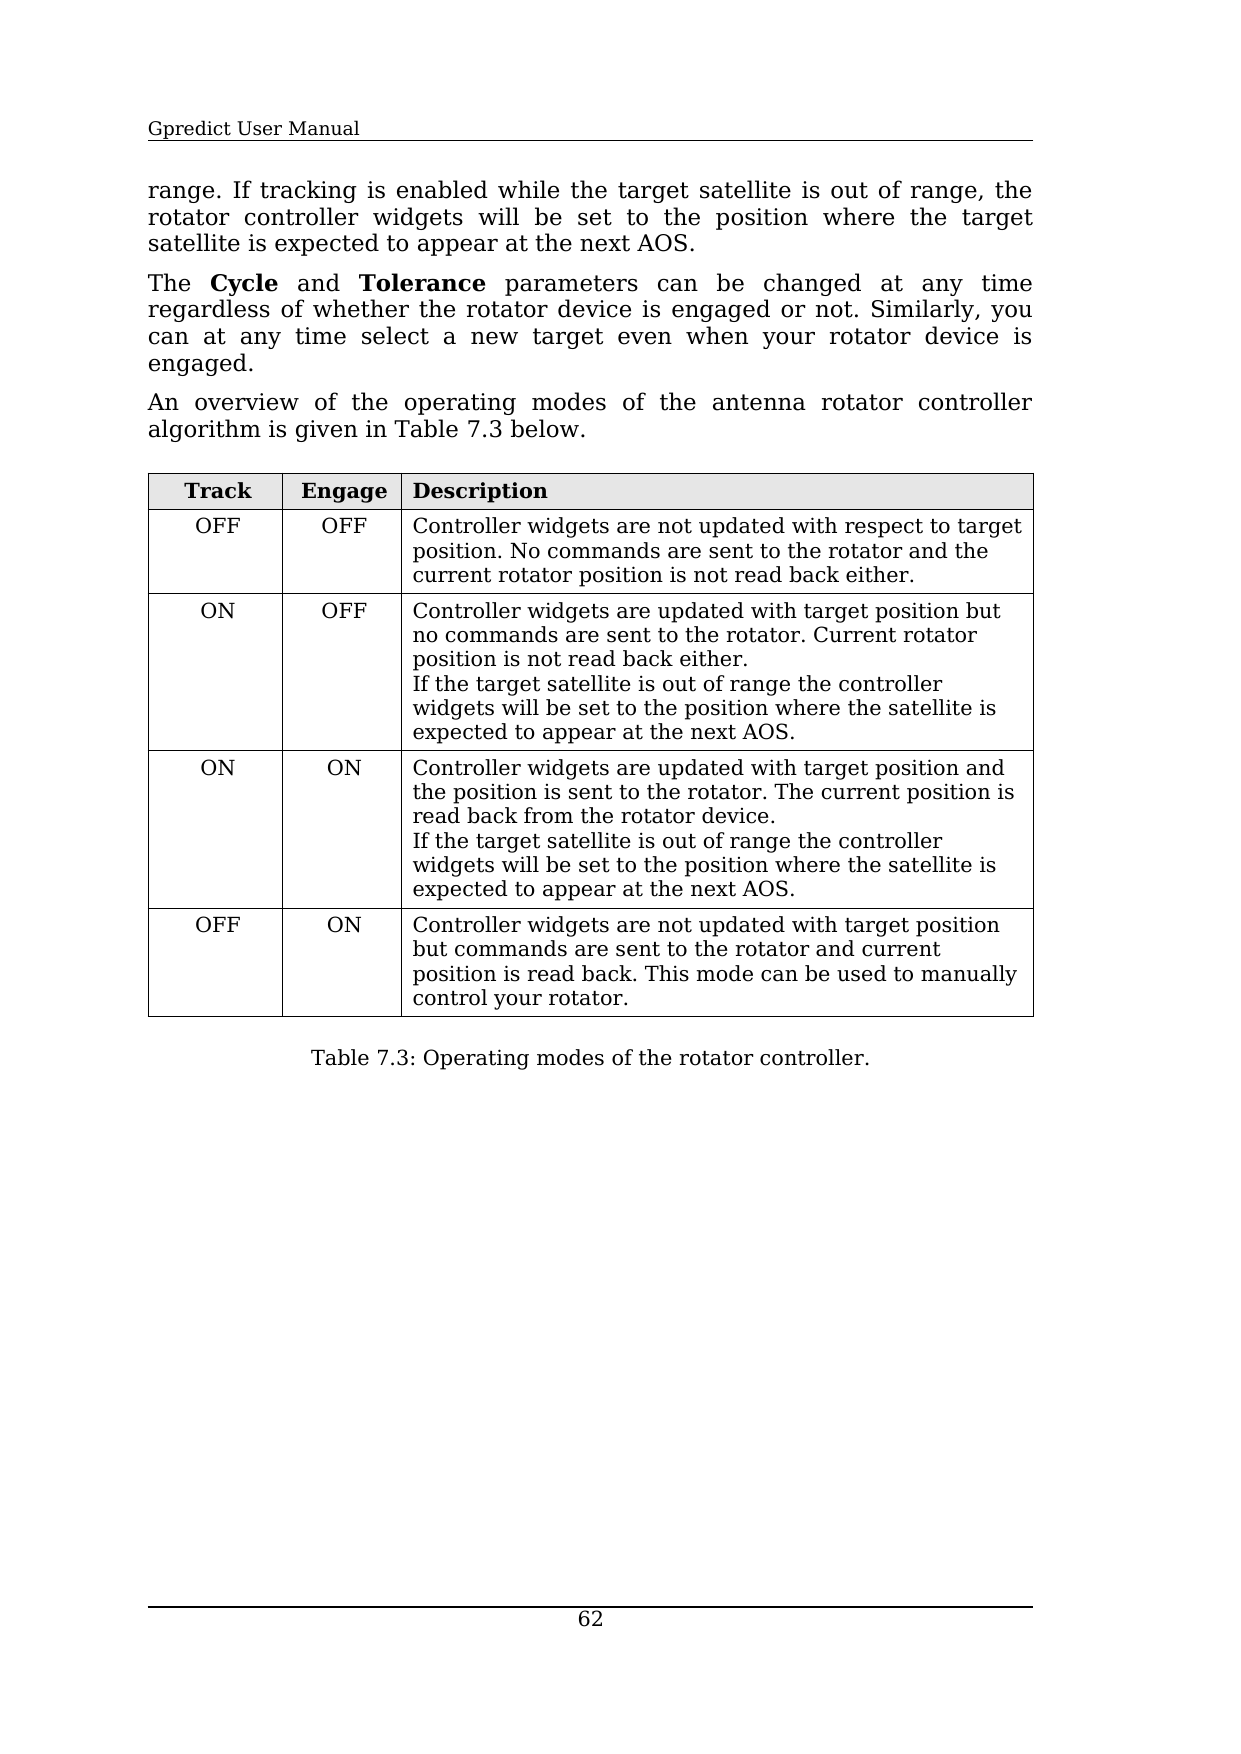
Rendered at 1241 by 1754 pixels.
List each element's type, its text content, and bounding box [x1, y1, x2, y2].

table_header Track [149, 474, 282, 509]
table_cell Controller widgets are not updated with respect to target position. No commands are sent to the rotator and the current rotator position is not read back either. [402, 510, 1033, 593]
table_cell ON [149, 751, 282, 907]
table_cell ON [149, 594, 282, 750]
table_cell OFF [283, 594, 401, 750]
table_cell OFF [149, 510, 282, 593]
table_cell Controller widgets are not updated with target position but commands are sent to the rotator and current position is read back. This mode can be used to manually control your rotator. [402, 909, 1033, 1016]
text Table 7.3: Operating modes of the rotator controller. [148, 1046, 1033, 1071]
text An overview of the operating modes of the antenna rotator controller algorithm is given in Table 7.3 below. [148, 389, 1033, 442]
table_cell Controller widgets are updated with target position and the position is sent to the rotator. The current position is read back from the rotator device. If the target satellite is out of range the controller widgets will be set to the position where the satellite is expected to appear at the next AOS. [402, 751, 1033, 907]
table_cell ON [283, 751, 401, 907]
table_header Description [402, 474, 1033, 509]
table_cell Controller widgets are updated with target position but no commands are sent to the rotator. Current rotator position is not read back either. If the target satellite is out of range the controller widgets will be set to the position where the satellite is expected to appear at the next AOS. [402, 594, 1033, 750]
table_cell OFF [283, 510, 401, 593]
text The Cycle and Tolerance parameters can be changed at any time regardless of whether the rotator device is engaged or not. Similarly, you can at any time select a new target even when your rotator device is engaged. [148, 269, 1033, 377]
table_header Engage [283, 474, 401, 509]
text range. If tracking is enabled while the target satellite is out of range, the rotator controller widgets will be set to the position where the target satellite is expected to appear at the next AOS. [148, 177, 1033, 257]
table_cell OFF [149, 909, 282, 1016]
table_cell ON [283, 909, 401, 1016]
